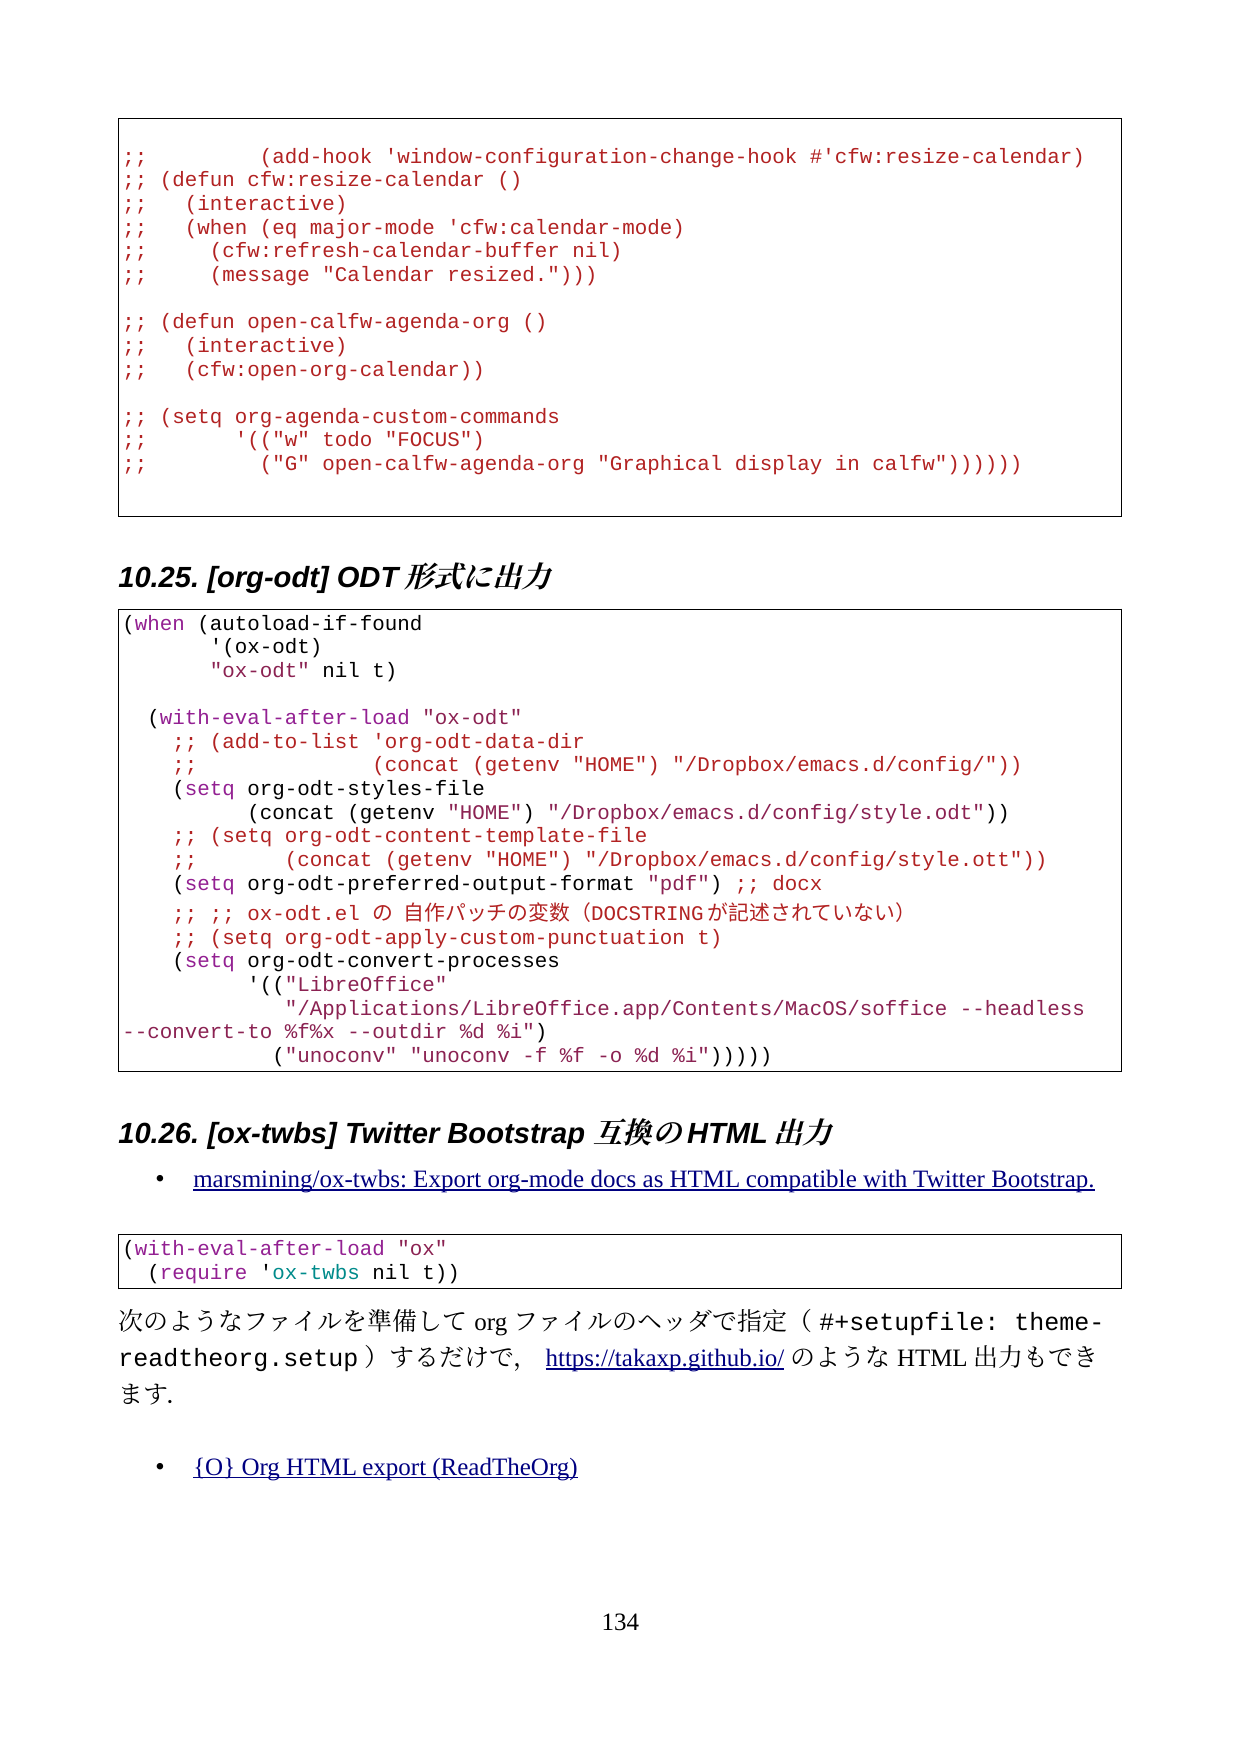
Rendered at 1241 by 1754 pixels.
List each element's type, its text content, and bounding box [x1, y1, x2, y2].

text ;; (setq org-odt-apply-custom-punctuation t) [119, 923, 1121, 946]
list marsmining/ox-twbs: Export org-mode docs as HTML compatible with Twitter Bootstrap. [156, 1164, 1122, 1222]
text ;; (interactive) [119, 331, 1121, 354]
text ;; (defun open-calfw-agenda-org () [119, 307, 1121, 331]
text ;; (concat (getenv "HOME") "/Dropbox/emacs.d/config/")) [119, 750, 1121, 774]
text ;; (setq org-agenda-custom-commands [119, 402, 1121, 426]
text ;; (message "Calendar resized."))) [119, 260, 1121, 284]
text (setq org-odt-styles-file [119, 774, 1121, 798]
list {O} Org HTML export (ReadTheOrg) [156, 1452, 1122, 1509]
text "ox-odt" nil t) [119, 656, 1121, 679]
text ;; (add-to-list 'org-odt-data-dir [119, 727, 1121, 750]
text ;; (add-hook 'window-configuration-change-hook #'cfw:resize-calendar) [119, 142, 1121, 165]
text (concat (getenv "HOME") "/Dropbox/emacs.d/config/style.odt")) [119, 798, 1121, 821]
text (require 'ox-twbs nil t)) [119, 1258, 1121, 1288]
text (setq org-odt-convert-processes [119, 946, 1121, 970]
text ;; (concat (getenv "HOME") "/Dropbox/emacs.d/config/style.ott")) [119, 845, 1121, 869]
text (with-eval-after-load "ox" [119, 1235, 1121, 1258]
text ;; (setq org-odt-content-template-file [119, 821, 1121, 845]
text '(("LibreOffice" [119, 970, 1121, 994]
text ;; ("G" open-calfw-agenda-org "Graphical display in calfw")))))) [119, 449, 1121, 477]
text (setq org-odt-preferred-output-format "pdf") ;; docx [119, 869, 1121, 892]
text ;; '(("w" todo "FOCUS") [119, 426, 1121, 449]
text "/Applications/LibreOffice.app/Contents/MacOS/soffice --headless --convert-to %f%x --outdir %d %i") [119, 994, 1121, 1041]
text ;; (cfw:refresh-calendar-buffer nil) [119, 236, 1121, 260]
text ;; (interactive) [119, 189, 1121, 213]
text '(ox-odt) [119, 632, 1121, 656]
text ("unoconv" "unoconv -f %f -o %d %i"))))) [119, 1041, 1121, 1071]
text (when (autoload-if-found [119, 610, 1121, 632]
subtitle [ox-twbs] Twitter Bootstrap 互換のHTML出力 [118, 1110, 1122, 1152]
text (with-eval-after-load "ox-odt" [119, 703, 1121, 727]
text ;; (cfw:open-org-calendar)) [119, 354, 1121, 378]
text ;; (when (eq major-mode 'cfw:calendar-mode) [119, 213, 1121, 236]
text ;; ;; ox-odt.el の 自作パッチの変数（DOCSTRINGが記述されていない） [119, 892, 1121, 923]
text 次のようなファイルを準備して org ファイルのヘッダで指定（ #+setupfile: theme-readtheorg.setup ）するだけで， https://takaxp.github.io/ のような HTML 出力もできます． [118, 1302, 1122, 1439]
subtitle [org-odt] ODT形式に出力 [118, 554, 1122, 596]
text ;; (defun cfw:resize-calendar () [119, 165, 1121, 189]
